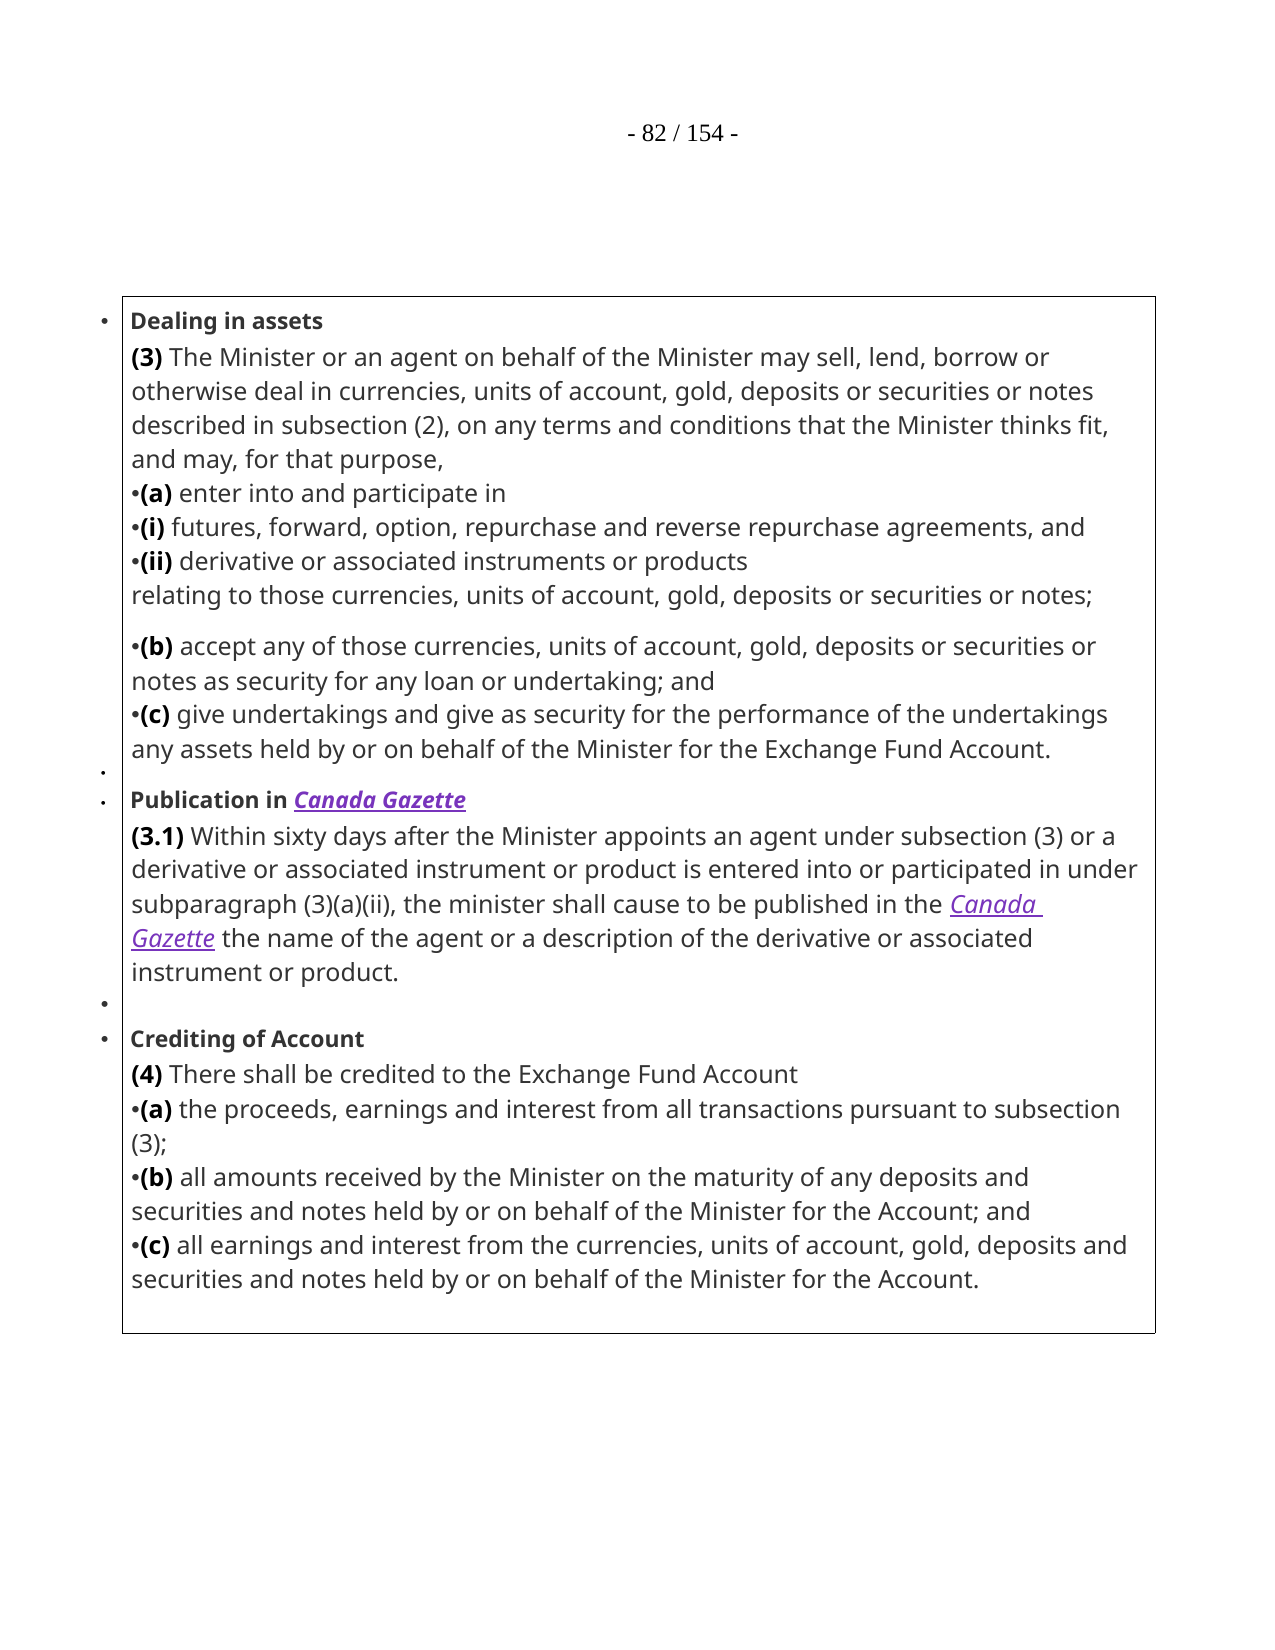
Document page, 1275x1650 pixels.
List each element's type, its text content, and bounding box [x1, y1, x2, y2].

subtitle Dealing in assets [123, 305, 1146, 336]
subtitle (ii) derivative or associated instruments or products [131, 544, 1146, 578]
subtitle (3) The Minister or an agent on behalf of the Minister may sell, lend, borrow or otherwise deal in currencies, units of account, gold, deposits or securities or notes described in subsection (2), on any terms and conditions that the Minister thinks fit, and may, for that purpose, [131, 339, 1146, 476]
subtitle relating to those currencies, units of account, gold, deposits or securities or notes; [131, 578, 1146, 612]
subtitle Crediting of Account [123, 1023, 1146, 1054]
subtitle (c) all earnings and interest from the currencies, units of account, gold, deposits and securities and notes held by or on behalf of the Minister for the Account. [131, 1227, 1146, 1296]
subtitle (b) accept any of those currencies, units of account, gold, deposits or securities or notes as security for any loan or undertaking; and [131, 629, 1146, 697]
subtitle (c) give undertakings and give as security for the performance of the undertakings any assets held by or on behalf of the Minister for the Exchange Fund Account. [131, 697, 1146, 765]
subtitle (a) the proceeds, earnings and interest from all transactions pursuant to subsection (3); [131, 1091, 1146, 1159]
subtitle Publication in Canada Gazette [123, 784, 1146, 815]
subtitle (4) There shall be credited to the Exchange Fund Account [131, 1057, 1146, 1091]
subtitle (3.1) Within sixty days after the Minister appoints an agent under subsection (3) or a derivative or associated instrument or product is entered into or participated in under subparagraph (3)(a)(ii), the minister shall cause to be published in the Canada Gazette the name of the agent or a description of the derivative or associated instrument or product. [131, 818, 1146, 988]
subtitle (a) enter into and participate in [131, 476, 1146, 510]
subtitle (i) futures, forward, option, repurchase and reverse repurchase agreements, and [131, 510, 1146, 544]
subtitle (b) all amounts received by the Minister on the maturity of any deposits and securities and notes held by or on behalf of the Minister for the Account; and [131, 1159, 1146, 1227]
